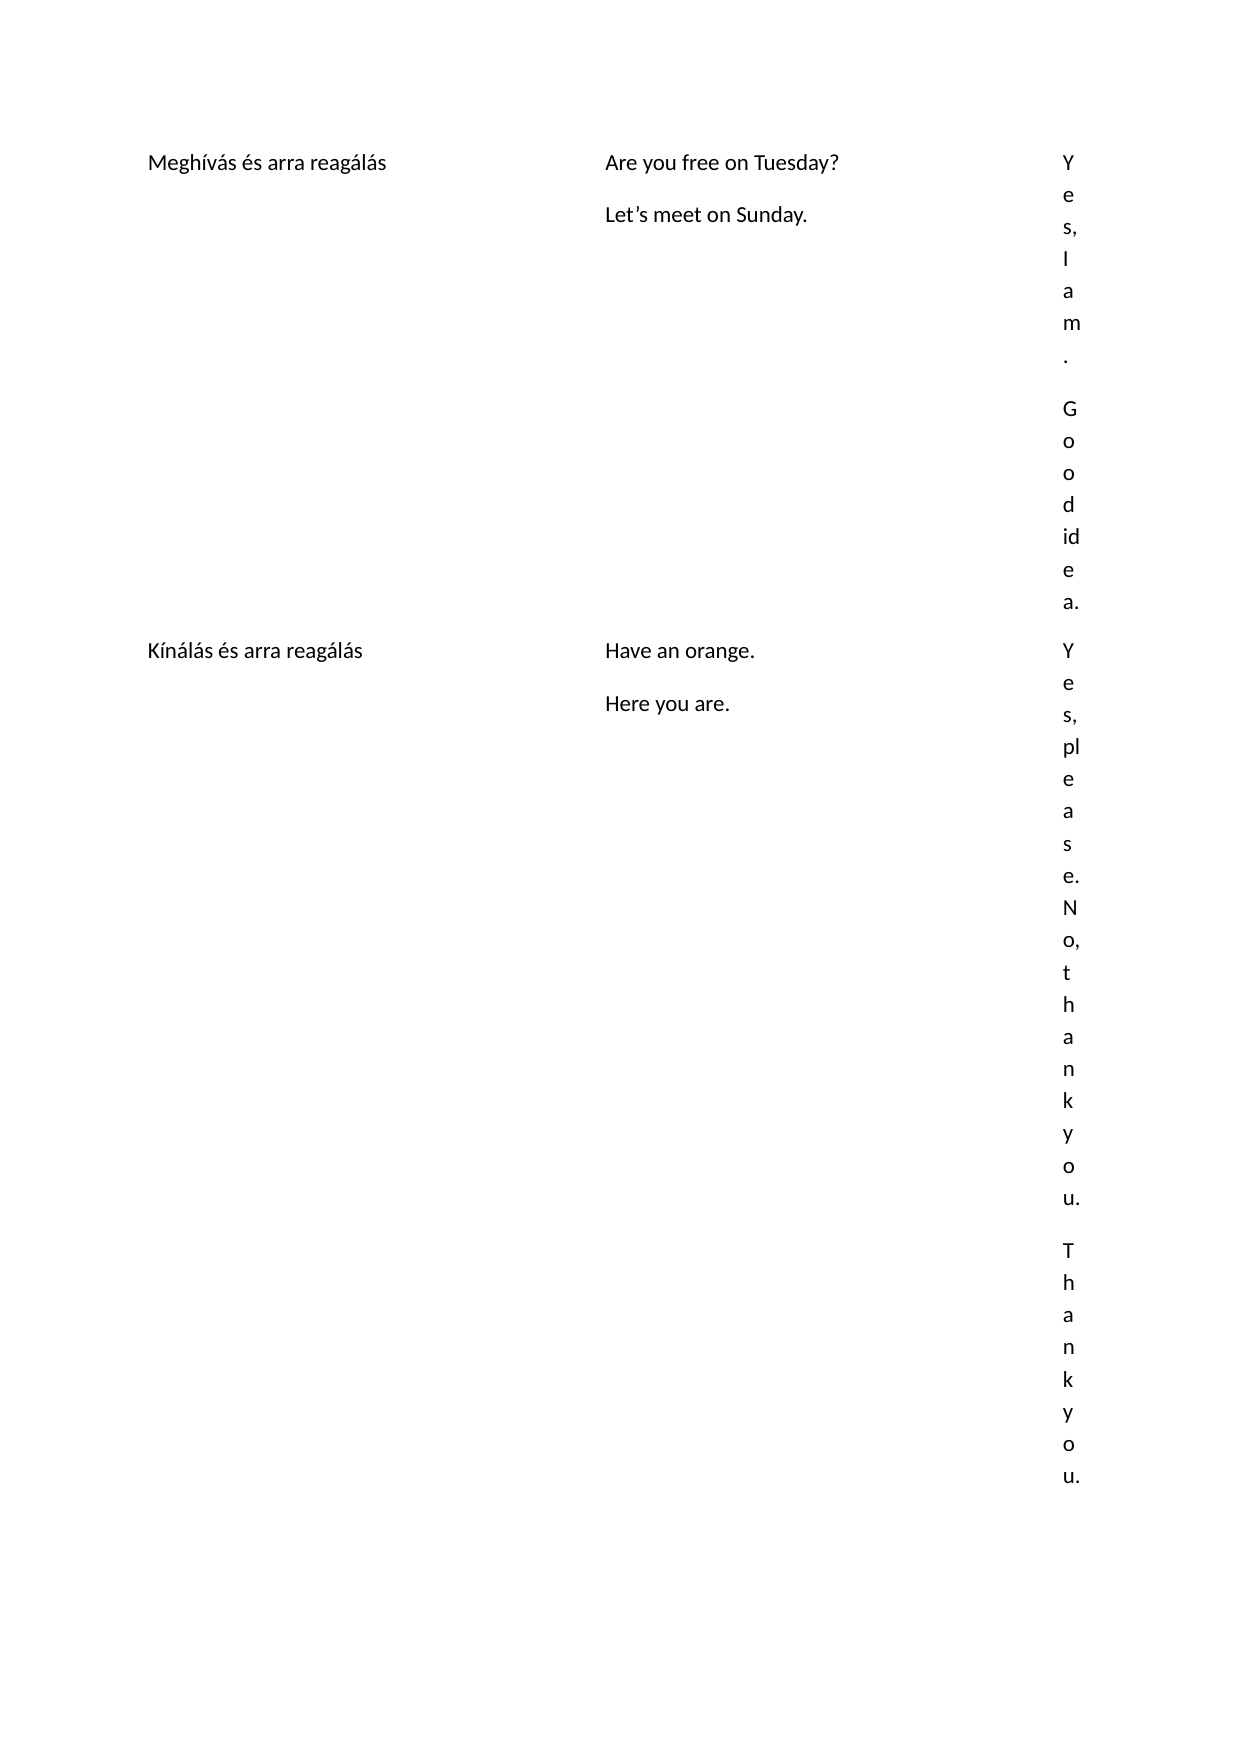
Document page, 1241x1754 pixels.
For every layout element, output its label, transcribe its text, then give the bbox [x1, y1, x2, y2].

table_cell Are you free on Tuesday? Let’s meet on Sunday. [594, 148, 1051, 636]
table_cell Kínálás és arra reagálás [136, 636, 594, 1510]
table_cell Yes, I am. Good idea. [1051, 148, 1093, 636]
table_cell Meghívás és arra reagálás [136, 148, 594, 636]
table_cell Have an orange. Here you are. [594, 636, 1051, 1510]
table_cell Yes, please. No, thank you. Thank you. [1051, 636, 1093, 1510]
